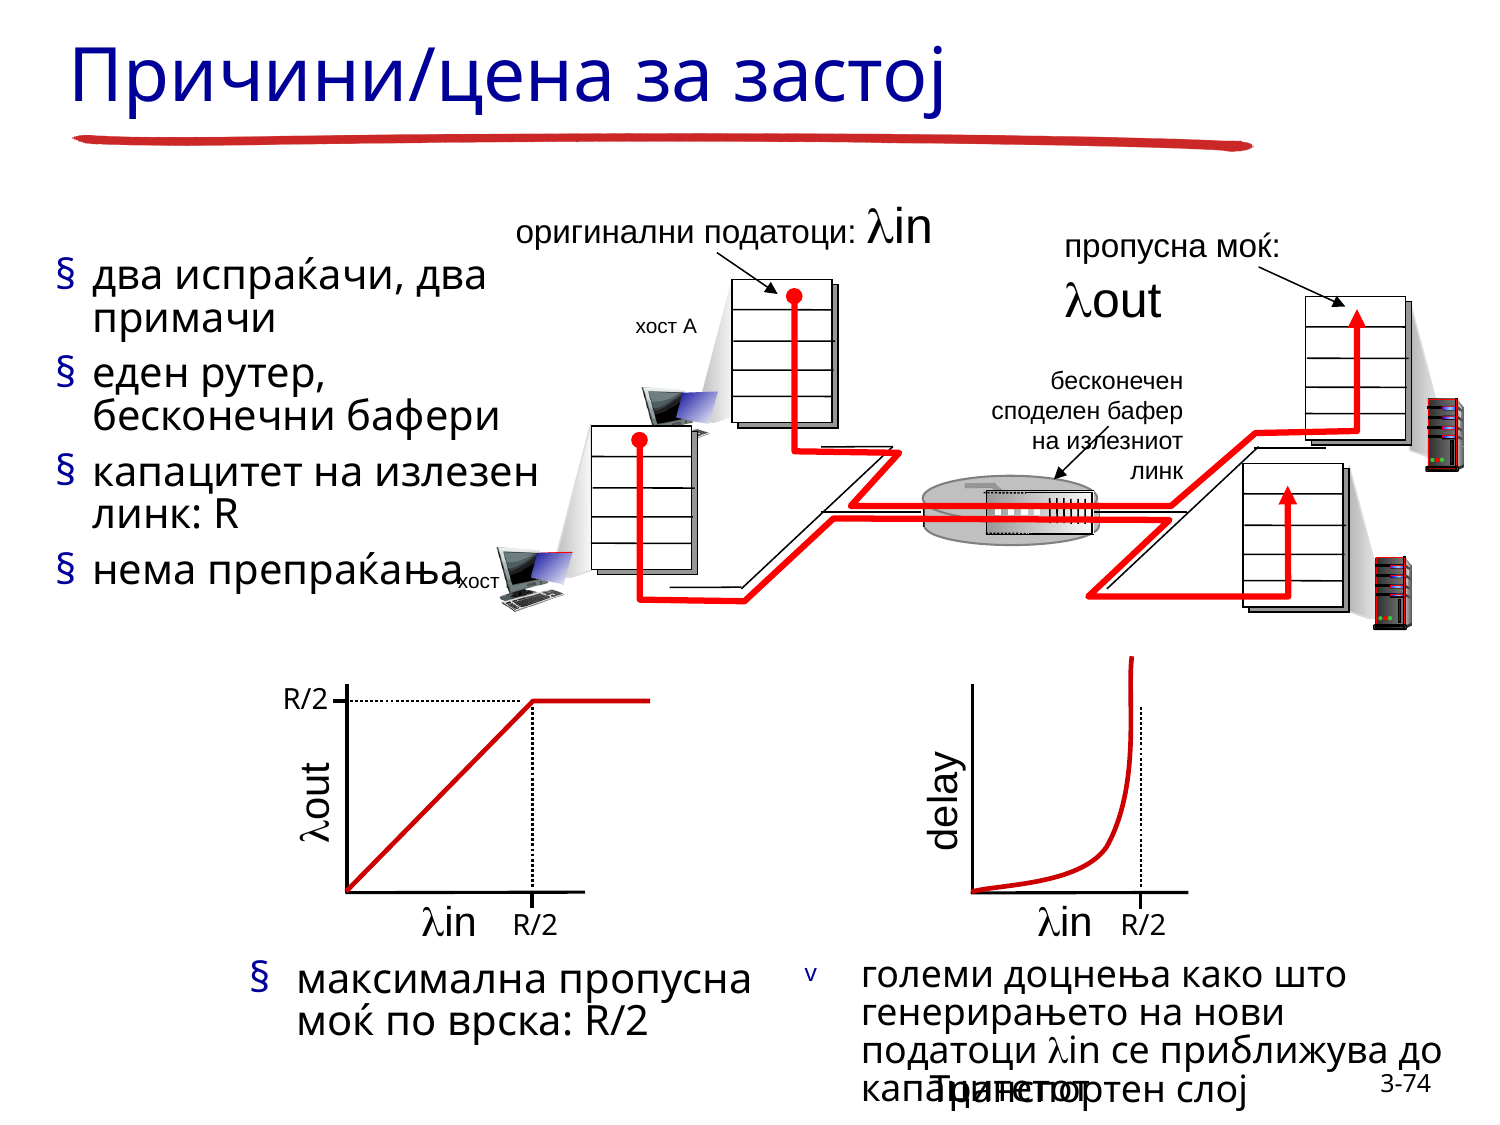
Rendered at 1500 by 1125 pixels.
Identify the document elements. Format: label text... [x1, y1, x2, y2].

text_box [676, 391, 718, 425]
text_box бесконечен споделен бафер на излезниот линк [964, 357, 1199, 423]
title Причини/цена за застој [54, 19, 1330, 163]
text_box големи доцнења како што генерирањето на нови податоци lin се приближува до капацитетот [789, 949, 1463, 1078]
text_box [1305, 388, 1353, 412]
list два испраќачи, два примачи еден рутер, бесконечни бафери капацитет на излезен линк: R нема препраќања [40, 248, 558, 567]
text_box пропусна моќ: lout [1049, 199, 1414, 248]
text_box [1242, 582, 1285, 593]
text_box [704, 270, 839, 428]
text_box [924, 510, 1049, 516]
text_box хост B [443, 559, 494, 600]
picture [494, 544, 581, 617]
text_box [1305, 296, 1464, 472]
text_box [1305, 328, 1353, 386]
list максимална пропусна моќ по врска: R/2 [234, 951, 776, 1081]
text_box lin [406, 887, 492, 952]
slide_number 3-<number> [1365, 1060, 1477, 1106]
text_box хост A [620, 305, 725, 346]
text_box [1242, 463, 1412, 630]
text_box [1242, 495, 1284, 553]
text_box оригинални податоци: lin [500, 186, 965, 242]
text_box R/2 [1108, 899, 1182, 949]
text_box lin [1022, 887, 1108, 949]
text_box [1242, 556, 1285, 579]
text_box [1305, 415, 1353, 428]
text_box lout [279, 747, 345, 859]
text_box R/2 [267, 672, 344, 723]
text_box [530, 551, 573, 585]
text_box delay [907, 736, 973, 867]
text_box [924, 522, 1099, 546]
picture [639, 384, 726, 456]
text_box [922, 475, 1099, 502]
text_box R/2 [497, 898, 574, 949]
footer Транспортен слој [914, 1057, 1390, 1105]
text_box [559, 424, 698, 575]
